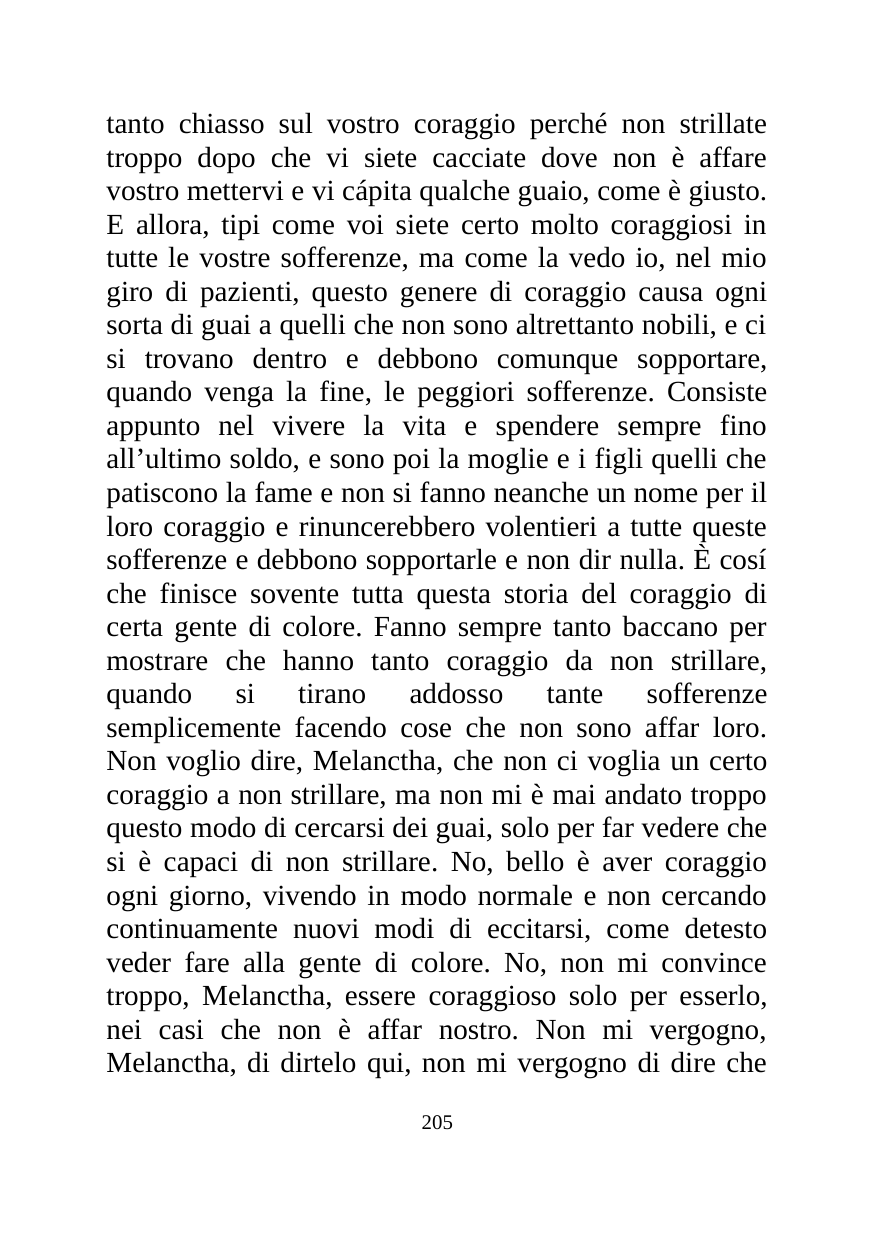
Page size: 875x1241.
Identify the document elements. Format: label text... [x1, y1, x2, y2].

text tanto chiasso sul vostro coraggio perché non strillate troppo dopo che vi siete cacciate dove non è affare vostro mettervi e vi cápita qualche guaio, come è giusto. E allora, tipi come voi siete certo molto coraggiosi in tutte le vostre sofferenze, ma come la vedo io, nel mio giro di pazienti, questo genere di coraggio causa ogni sorta di guai a quelli che non sono altrettanto nobili, e ci si trovano dentro e debbono comunque sopportare, quando venga la fine, le peggiori sofferenze. Consiste appunto nel vivere la vita e spendere sempre fino all’ultimo soldo, e sono poi la moglie e i figli quelli che patiscono la fame e non si fanno neanche un nome per il loro coraggio e rinuncerebbero volentieri a tutte queste sofferenze e debbono sopportarle e non dir nulla. È cosí che finisce sovente tutta questa storia del coraggio di certa gente di colore. Fanno sempre tanto baccano per mostrare che hanno tanto coraggio da non strillare, quando si tirano addosso tante sofferenze semplicemente facendo cose che non sono affar loro. Non voglio dire, Melanctha, che non ci voglia un certo coraggio a non strillare, ma non mi è mai andato troppo questo modo di cercarsi dei guai, solo per far vedere che si è capaci di non strillare. No, bello è aver coraggio ogni giorno, vivendo in modo normale e non cercando continuamente nuovi modi di eccitarsi, come detesto veder fare alla gente di colore. No, non mi convince troppo, Melanctha, essere coraggioso solo per esserlo, nei casi che non è affar nostro. Non mi vergogno, Melanctha, di dirtelo qui, non mi vergogno di dire che [106, 106, 768, 1079]
